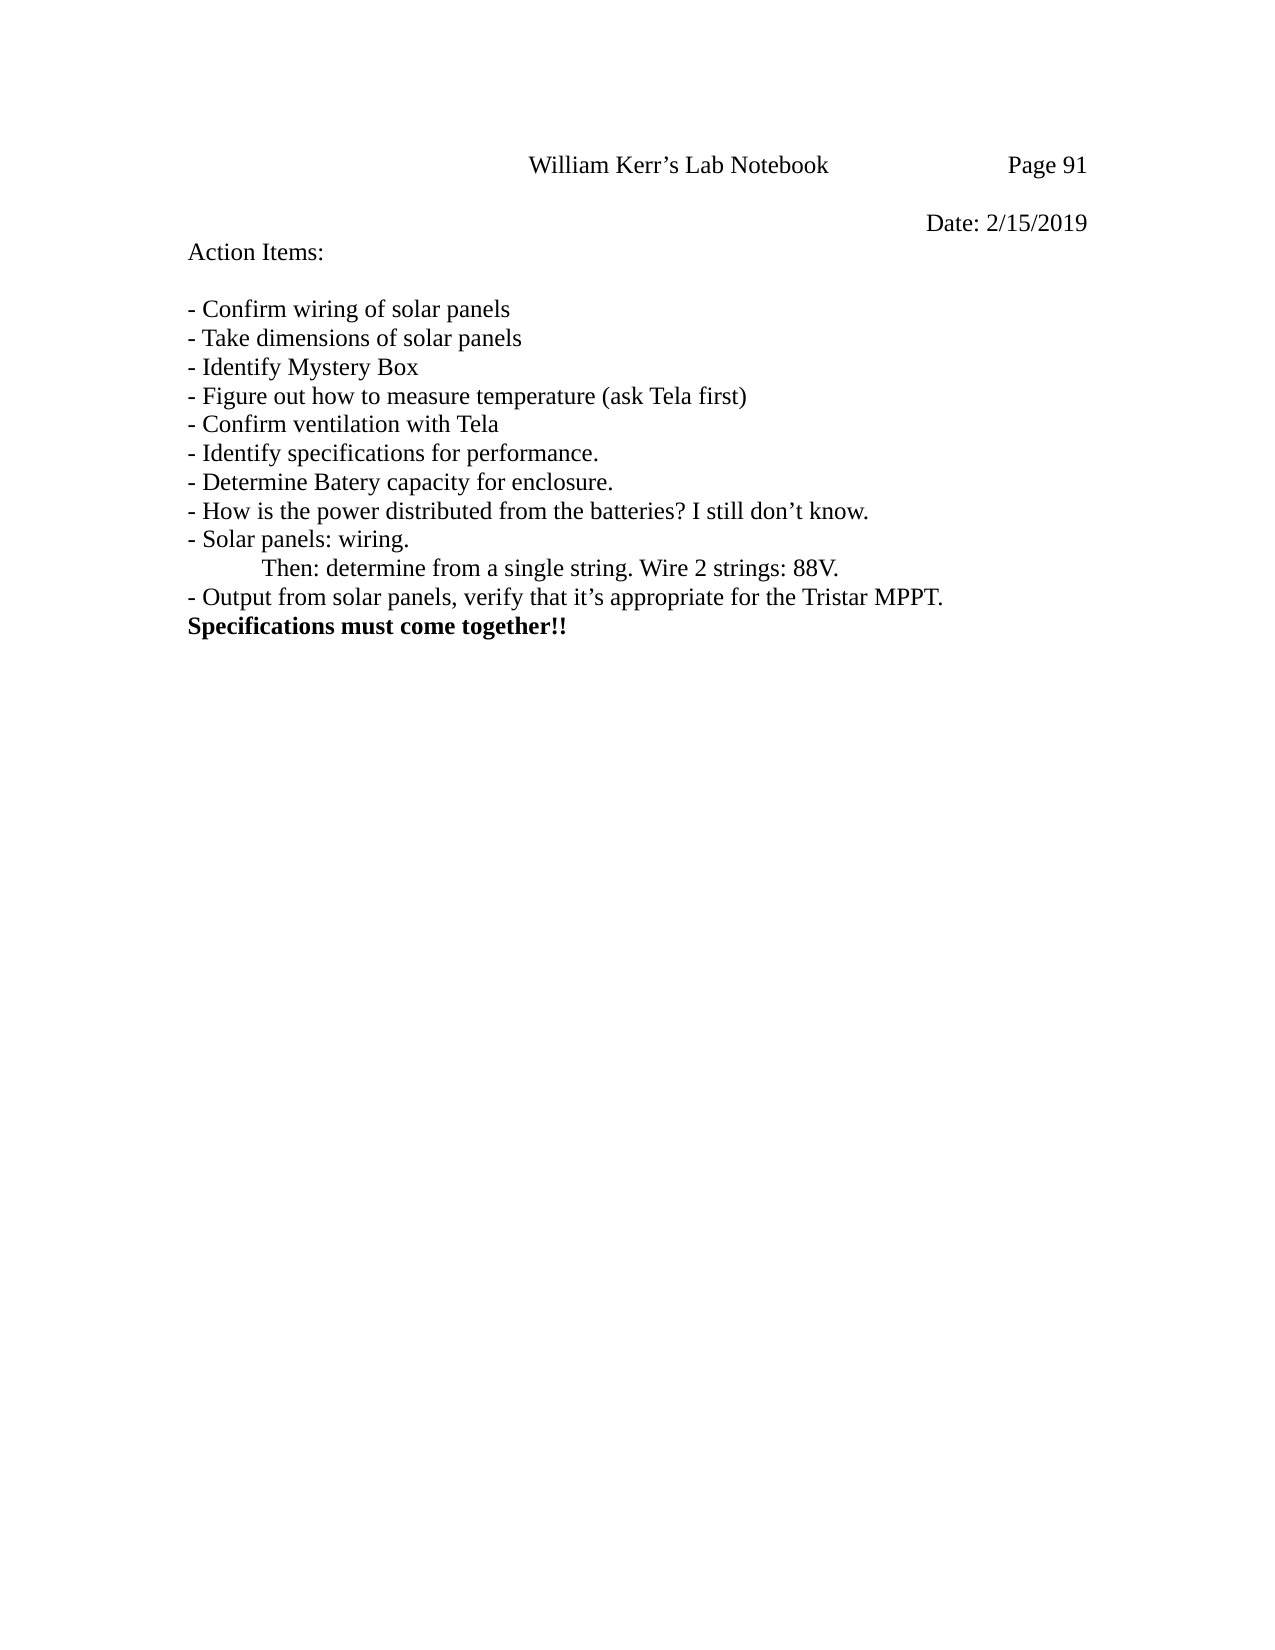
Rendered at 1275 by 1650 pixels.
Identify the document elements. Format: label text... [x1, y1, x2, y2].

text - Confirm wiring of solar panels [187, 294, 1087, 323]
text - Confirm ventilation with Tela [187, 409, 1087, 438]
text Specifications must come together!! [187, 611, 1087, 639]
text - How is the power distributed from the batteries? I still don’t know. [187, 496, 1087, 524]
text - Output from solar panels, verify that it’s appropriate for the Tristar MPPT. [187, 582, 1087, 611]
text - Identify specifications for performance. [187, 438, 1087, 467]
text Action Items: [187, 237, 1087, 266]
text - Take dimensions of solar panels [187, 323, 1087, 352]
text - Solar panels: wiring. [187, 524, 1087, 553]
text Then: determine from a single string. Wire 2 strings: 88V. [187, 553, 1087, 582]
text - Determine Batery capacity for enclosure. [187, 467, 1087, 496]
text Date: 2/15/2019 [187, 208, 1087, 237]
text - Identify Mystery Box [187, 352, 1087, 381]
text - Figure out how to measure temperature (ask Tela first) [187, 381, 1087, 409]
